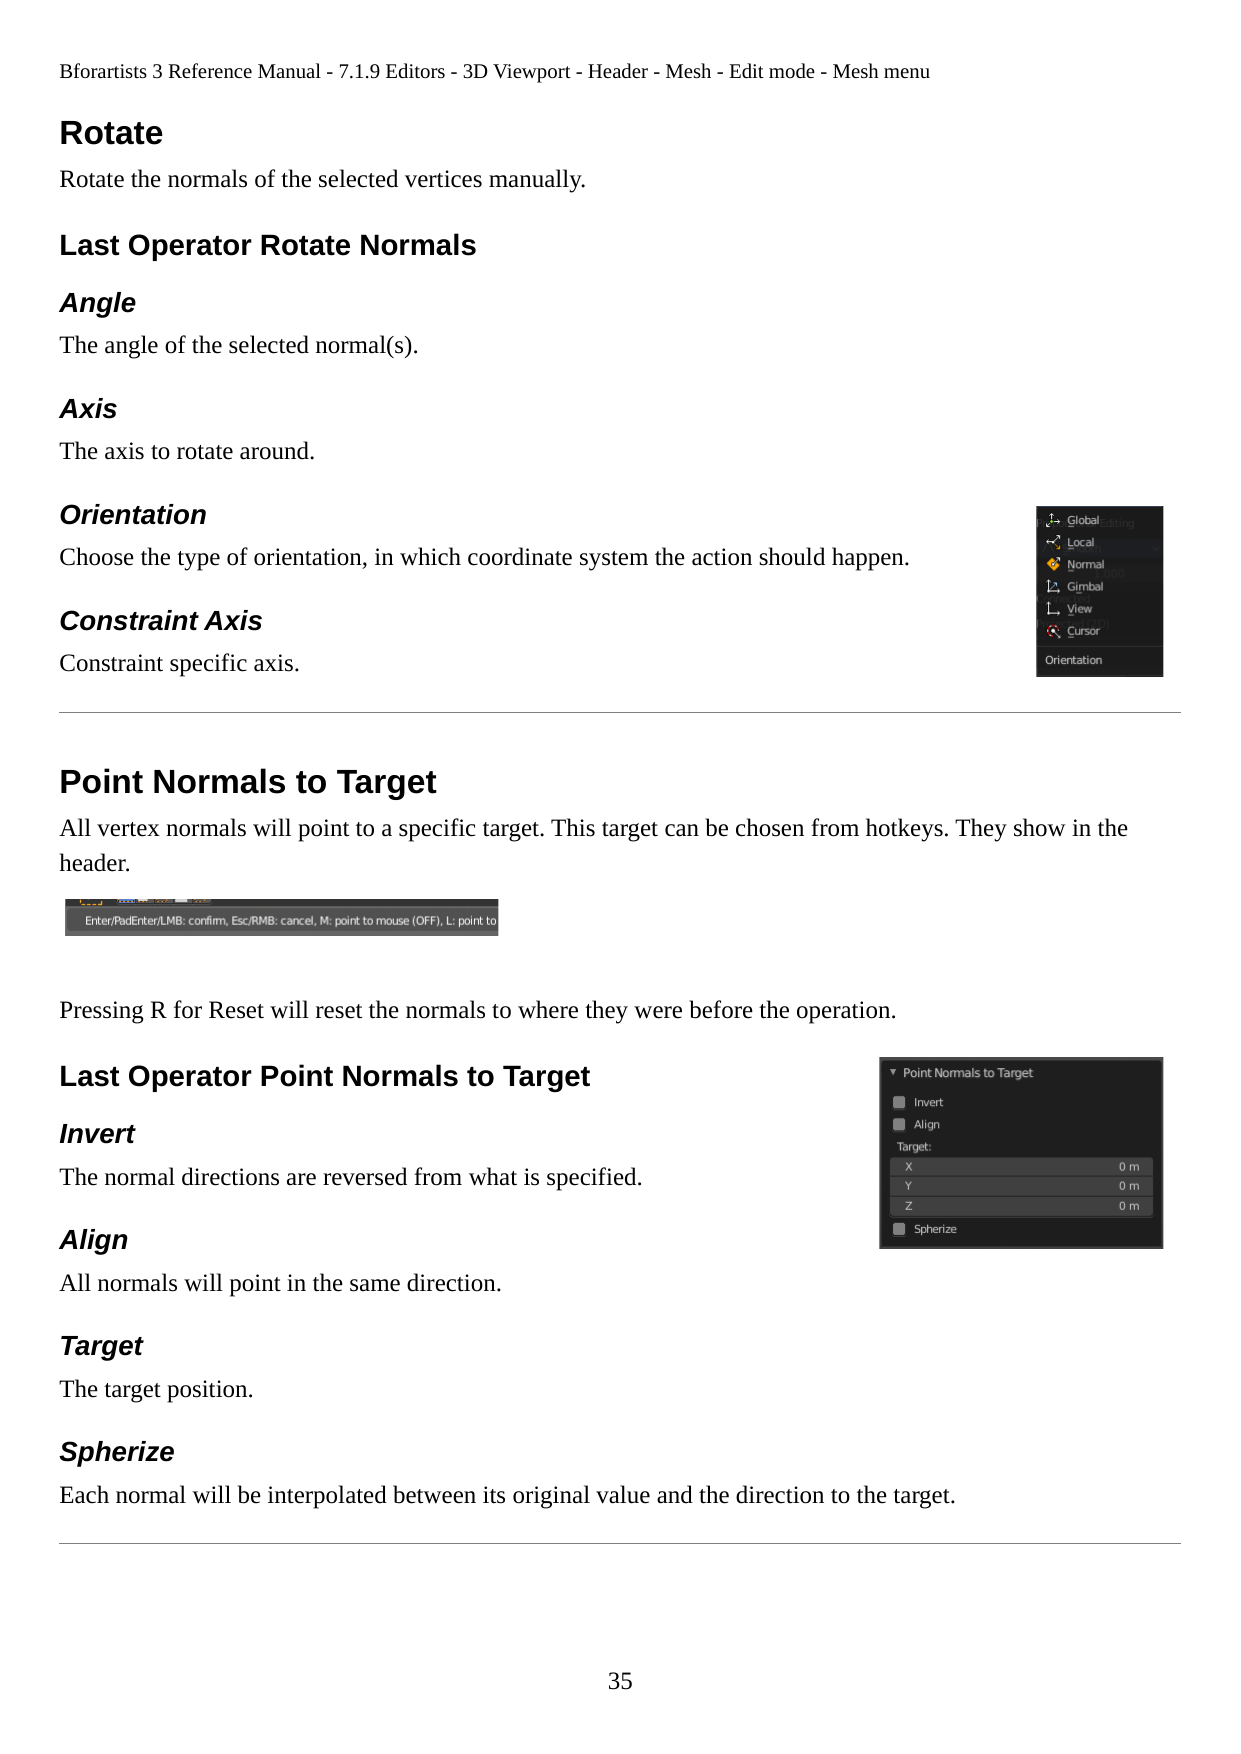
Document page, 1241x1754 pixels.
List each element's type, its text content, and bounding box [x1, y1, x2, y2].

subtitle Angle [59, 286, 1181, 318]
subtitle Spherize [59, 1435, 1181, 1467]
text Each normal will be interpolated between its original value and the direction to the target. [59, 1480, 1181, 1508]
picture [1036, 506, 1164, 677]
text All normals will point in the same direction. [59, 1268, 1181, 1297]
subtitle Target [59, 1329, 1181, 1361]
subtitle Align [59, 1223, 1181, 1255]
text Choose the type of orientation, in which coordinate system the action should happen. [59, 542, 1036, 571]
picture [65, 899, 499, 936]
text Rotate the normals of the selected vertices manually. [59, 164, 1181, 192]
text The axis to rotate around. [59, 436, 1181, 465]
subtitle Last Operator Point Normals to Target [59, 1059, 879, 1093]
text Pressing R for Reset will reset the normals to where they were before the operation. [59, 995, 1181, 1024]
text Constraint specific axis. [59, 648, 1036, 677]
text The normal directions are reversed from what is specified. [59, 1162, 879, 1191]
subtitle Invert [59, 1118, 879, 1149]
subtitle Constraint Axis [59, 604, 1036, 636]
text The target position. [59, 1374, 1181, 1403]
subtitle [1164, 604, 1181, 636]
subtitle Last Operator Rotate Normals [59, 227, 1181, 261]
subtitle Point Normals to Target [59, 762, 1181, 801]
subtitle Rotate [59, 113, 1181, 151]
subtitle Orientation [59, 498, 1181, 530]
subtitle [1164, 1118, 1181, 1149]
text The angle of the selected normal(s). [59, 331, 1181, 359]
text All vertex normals will point to a specific target. This target can be chosen from hotkeys. They show in the header. [59, 813, 1181, 877]
picture [879, 1057, 1164, 1249]
subtitle Axis [59, 392, 1181, 424]
